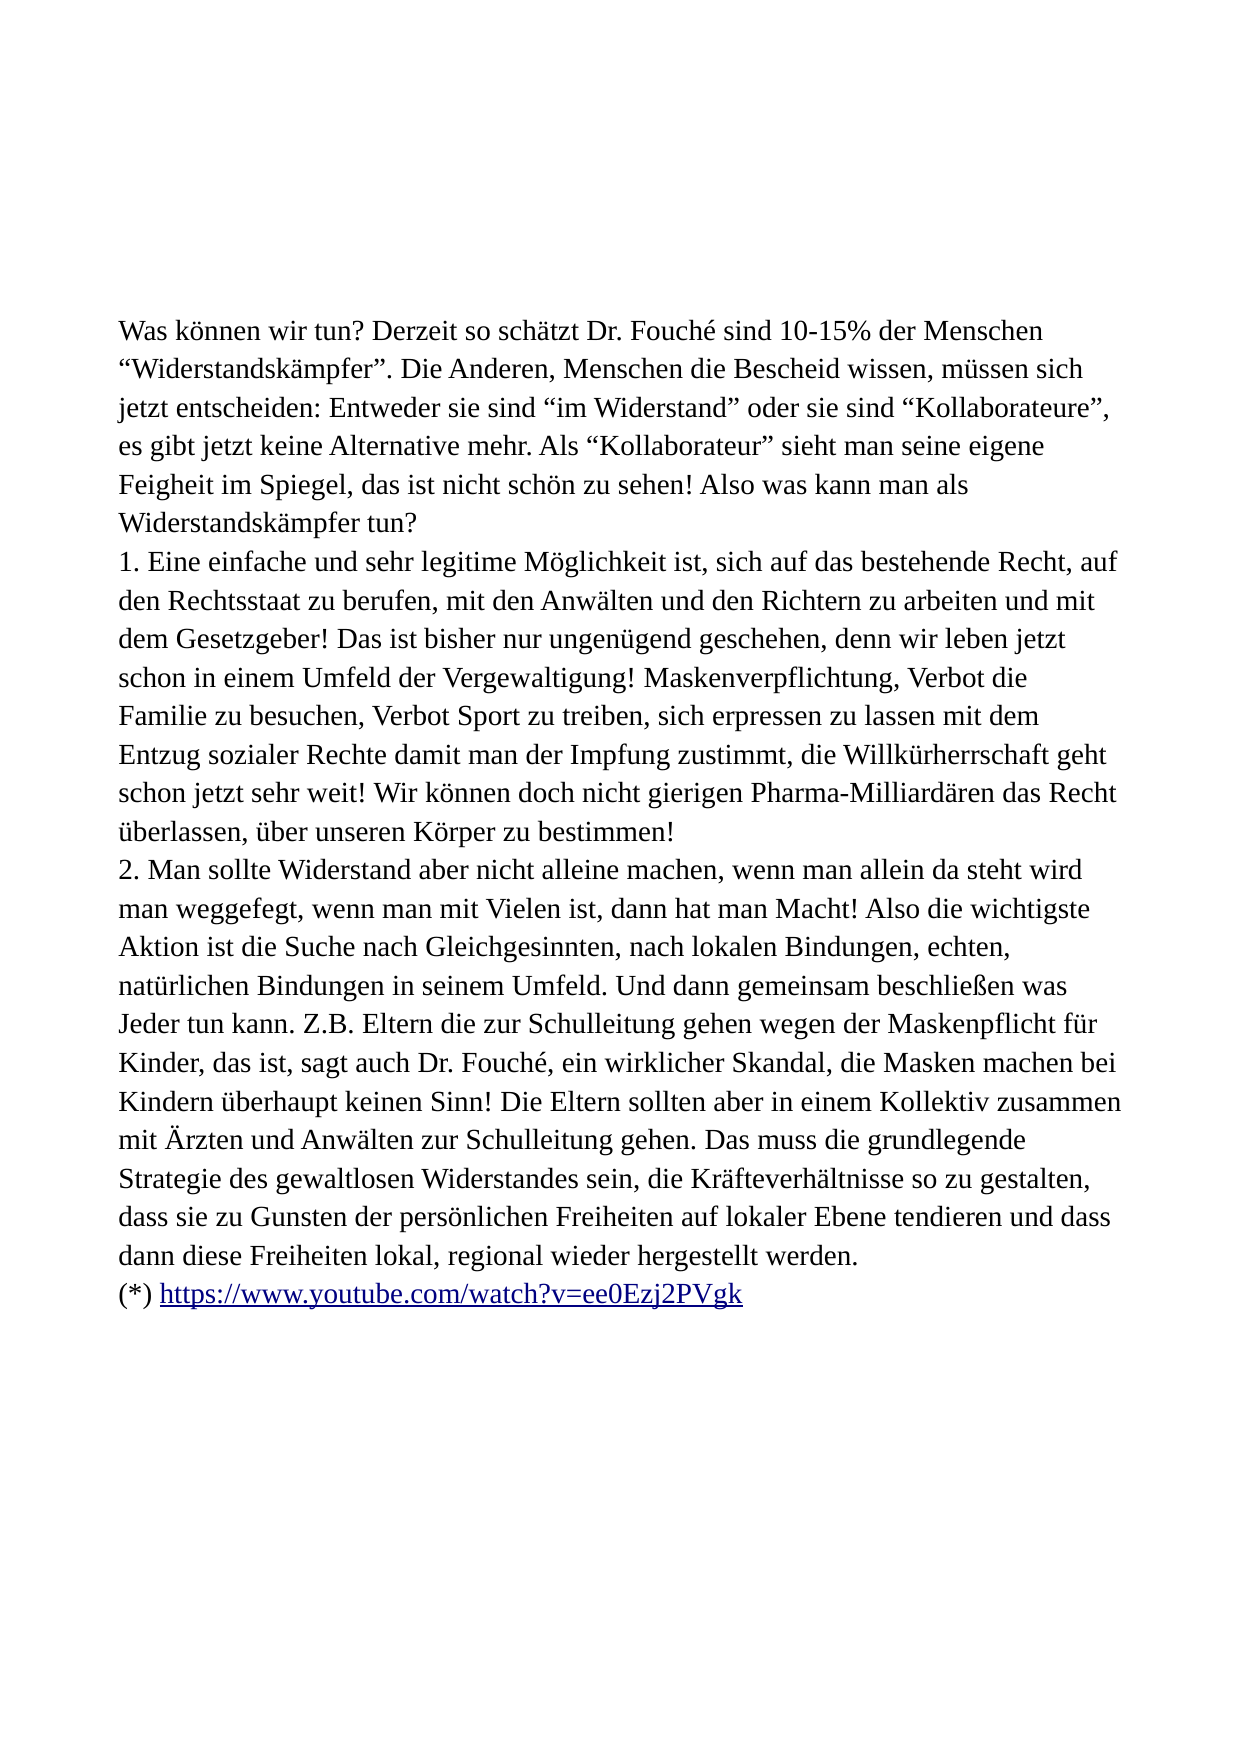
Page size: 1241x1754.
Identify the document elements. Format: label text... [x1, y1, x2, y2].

text Was können wir tun? Derzeit so schätzt Dr. Fouché sind 10-15% der Menschen “Widerstandskämpfer”. Die Anderen, Menschen die Bescheid wissen, müssen sich jetzt entscheiden: Entweder sie sind “im Widerstand” oder sie sind “Kollaborateure”, es gibt jetzt keine Alternative mehr. Als “Kollaborateur” sieht man seine eigene Feigheit im Spiegel, das ist nicht schön zu sehen! Also was kann man als Widerstandskämpfer tun? 1. Eine einfache und sehr legitime Möglichkeit ist, sich auf das bestehende Recht, auf den Rechtsstaat zu berufen, mit den Anwälten und den Richtern zu arbeiten und mit dem Gesetzgeber! Das ist bisher nur ungenügend geschehen, denn wir leben jetzt schon in einem Umfeld der Vergewaltigung! Maskenverpflichtung, Verbot die Familie zu besuchen, Verbot Sport zu treiben, sich erpressen zu lassen mit dem Entzug sozialer Rechte damit man der Impfung zustimmt, die Willkürherrschaft geht schon jetzt sehr weit! Wir können doch nicht gierigen Pharma-Milliardären das Recht überlassen, über unseren Körper zu bestimmen! 2. Man sollte Widerstand aber nicht alleine machen, wenn man allein da steht wird man weggefegt, wenn man mit Vielen ist, dann hat man Macht! Also die wichtigste Aktion ist die Suche nach Gleichgesinnten, nach lokalen Bindungen, echten, natürlichen Bindungen in seinem Umfeld. Und dann gemeinsam beschließen was Jeder tun kann. Z.B. Eltern die zur Schulleitung gehen wegen der Maskenpflicht für Kinder, das ist, sagt auch Dr. Fouché, ein wirklicher Skandal, die Masken machen bei Kindern überhaupt keinen Sinn! Die Eltern sollten aber in einem Kollektiv zusammen mit Ärzten und Anwälten zur Schulleitung gehen. Das muss die grundlegende Strategie des gewaltlosen Widerstandes sein, die Kräfteverhältnisse so zu gestalten, dass sie zu Gunsten der persönlichen Freiheiten auf lokaler Ebene tendieren und dass dann diese Freiheiten lokal, regional wieder hergestellt werden. (*) https://www.youtube.com/watch?v=ee0Ezj2PVgk [118, 313, 1122, 1310]
